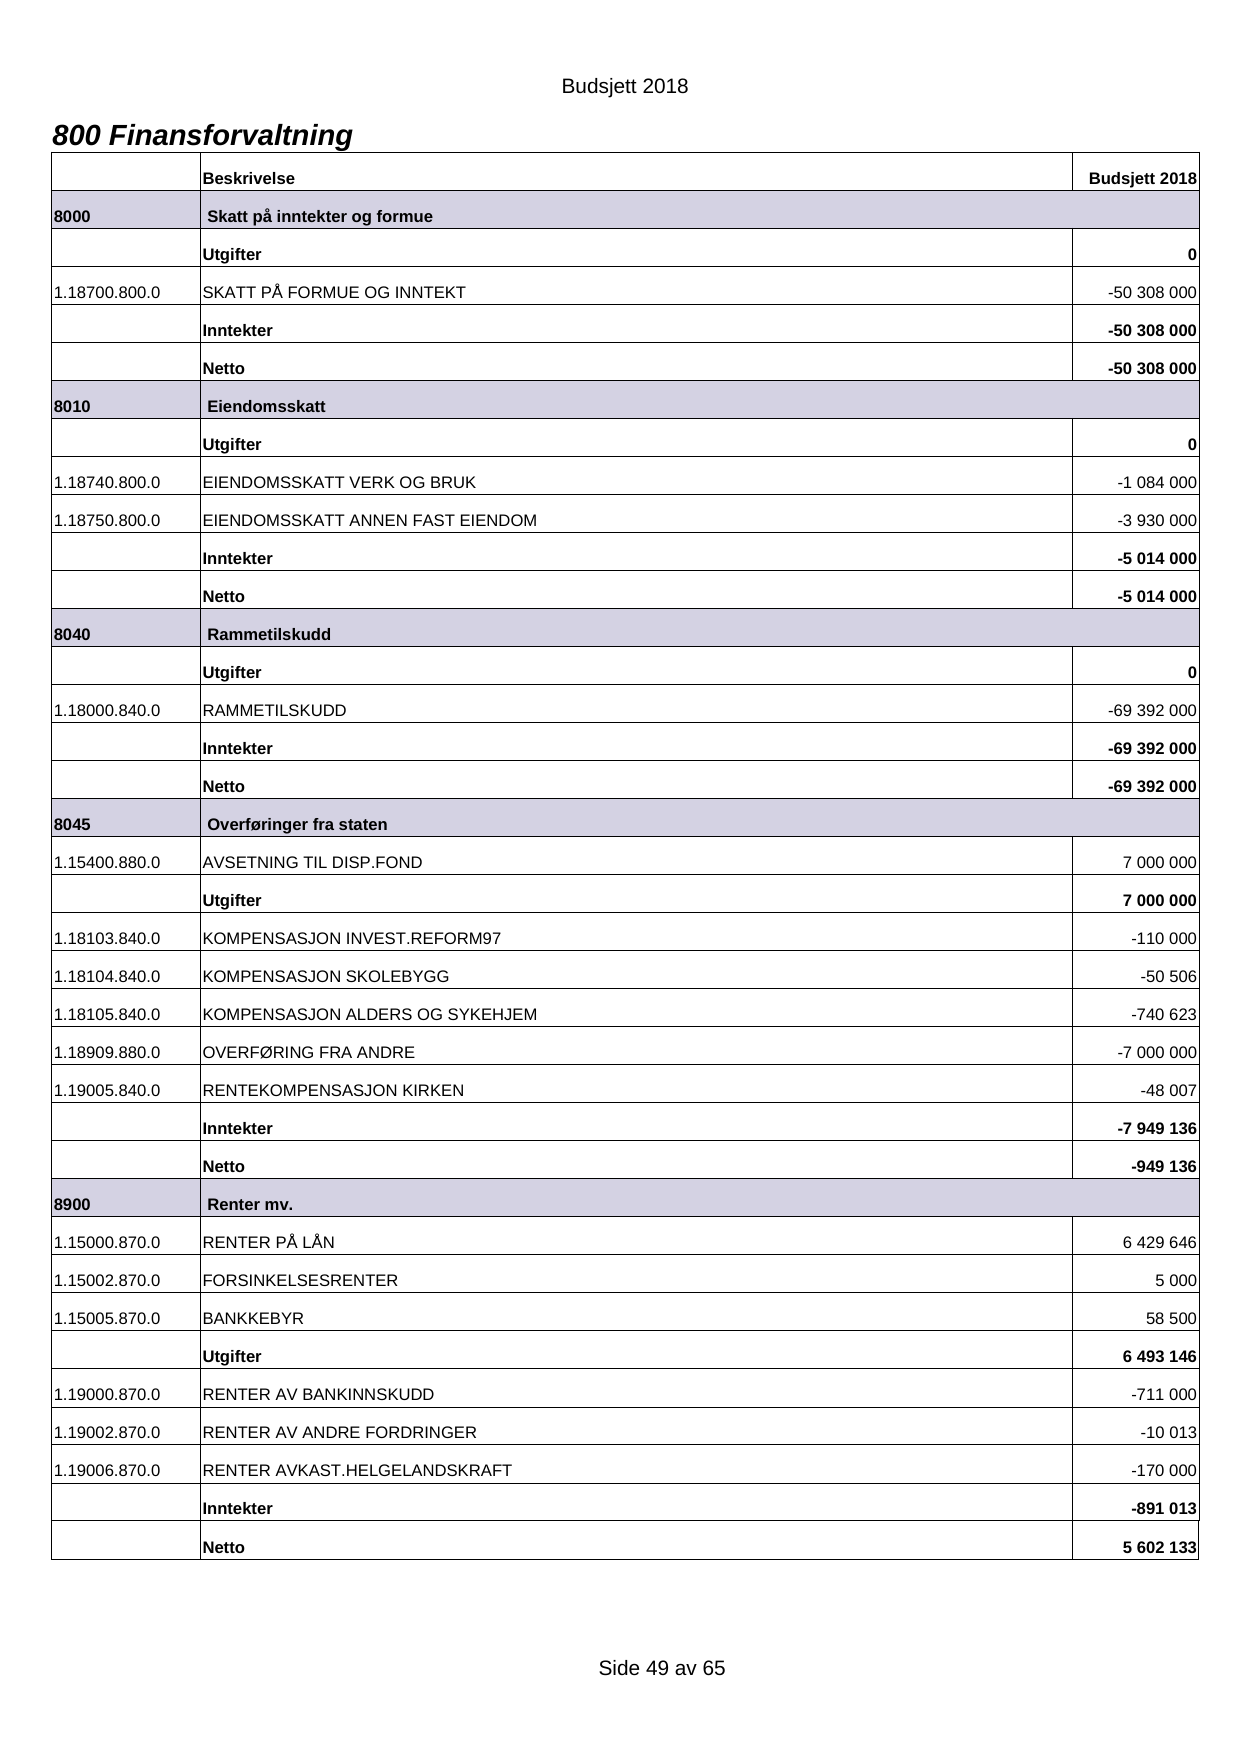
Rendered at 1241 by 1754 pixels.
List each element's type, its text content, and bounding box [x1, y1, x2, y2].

table_cell KOMPENSASJON ALDERS OG SYKEHJEM [201, 989, 1072, 1026]
table_header - [52, 153, 200, 190]
table_cell Utgifter [201, 229, 1072, 266]
table_cell 1.18105.840.0 [52, 989, 200, 1026]
table_cell -170 000 [1073, 1445, 1199, 1482]
table_cell 1.18700.800.0 [52, 267, 200, 304]
table_cell -891 013 [1073, 1484, 1199, 1520]
table_cell - [52, 419, 200, 456]
table_cell 5 602 133 [1073, 1521, 1198, 1559]
table_cell Utgifter [201, 647, 1072, 684]
table_cell EIENDOMSSKATT VERK OG BRUK [201, 457, 1072, 494]
subtitle 800 Finansforvaltning [52, 118, 1198, 152]
table_cell 6 493 146 [1073, 1331, 1199, 1368]
table_cell - [52, 1484, 200, 1520]
table_cell -949 136 [1073, 1141, 1199, 1178]
table_cell RENTER PÅ LÅN [201, 1217, 1072, 1254]
table_cell 6 429 646 [1073, 1217, 1199, 1254]
table_cell Inntekter [201, 1484, 1072, 1520]
table_cell - [52, 1141, 200, 1178]
table_cell -69 392 000 [1073, 685, 1199, 722]
table_cell - [52, 229, 200, 266]
table_cell Renter mv. [201, 1179, 1199, 1216]
table_cell 1.18740.800.0 [52, 457, 200, 494]
table_cell - [52, 343, 200, 380]
table_cell -10 013 [1073, 1408, 1199, 1444]
table_cell -110 000 [1073, 913, 1199, 950]
table_cell -7 949 136 [1073, 1103, 1199, 1140]
table_cell -5 014 000 [1073, 571, 1199, 608]
table_cell Overføringer fra staten [201, 799, 1199, 836]
table_cell 1.18103.840.0 [52, 913, 200, 950]
table_cell -740 623 [1073, 989, 1199, 1026]
table_cell RENTER AV BANKINNSKUDD [201, 1369, 1072, 1406]
table_cell 1.15005.870.0 [52, 1293, 200, 1330]
table_cell - [52, 1521, 200, 1559]
table_cell - [52, 723, 200, 760]
table_cell 1.18909.880.0 [52, 1027, 200, 1064]
table_cell 1.19005.840.0 [52, 1065, 200, 1102]
table_cell 5 000 [1073, 1255, 1199, 1292]
table_cell RENTER AVKAST.HELGELANDSKRAFT [201, 1445, 1072, 1482]
table_cell 0 [1073, 647, 1199, 684]
table_cell 1.18750.800.0 [52, 495, 200, 532]
table_cell - [52, 305, 200, 342]
table_cell 1.15000.870.0 [52, 1217, 200, 1254]
table_cell 0 [1073, 419, 1199, 456]
table_cell OVERFØRING FRA ANDRE [201, 1027, 1072, 1064]
table_cell -50 308 000 [1073, 305, 1199, 342]
table_cell 8900 [52, 1179, 200, 1216]
table_cell 1.19002.870.0 [52, 1408, 200, 1444]
table_cell Netto [201, 343, 1072, 380]
table_cell KOMPENSASJON INVEST.REFORM97 [201, 913, 1072, 950]
table_cell 1.15002.870.0 [52, 1255, 200, 1292]
table_cell 1.19000.870.0 [52, 1369, 200, 1406]
table_cell Eiendomsskatt [201, 381, 1199, 418]
table_cell 8000 [52, 191, 200, 228]
table_cell -69 392 000 [1073, 723, 1199, 760]
table_cell 7 000 000 [1073, 837, 1199, 874]
table_cell -48 007 [1073, 1065, 1199, 1102]
table_cell Netto [201, 1521, 1072, 1559]
table_cell -50 308 000 [1073, 267, 1199, 304]
table_cell BANKKEBYR [201, 1293, 1072, 1330]
table_cell - [52, 1103, 200, 1140]
table_header Beskrivelse [201, 153, 1072, 190]
table_cell -7 000 000 [1073, 1027, 1199, 1064]
table_cell SKATT PÅ FORMUE OG INNTEKT [201, 267, 1072, 304]
table_cell EIENDOMSSKATT ANNEN FAST EIENDOM [201, 495, 1072, 532]
table_cell 1.18000.840.0 [52, 685, 200, 722]
table_cell RENTEKOMPENSASJON KIRKEN [201, 1065, 1072, 1102]
table_cell 1.18104.840.0 [52, 951, 200, 988]
table_cell 7 000 000 [1073, 875, 1199, 912]
table_cell -3 930 000 [1073, 495, 1199, 532]
table_cell -50 308 000 [1073, 343, 1199, 380]
table_cell -1 084 000 [1073, 457, 1199, 494]
table_cell - [52, 647, 200, 684]
table_cell Inntekter [201, 1103, 1072, 1140]
table_cell 8045 [52, 799, 200, 836]
table_cell [51, 1560, 200, 1597]
table_cell AVSETNING TIL DISP.FOND [201, 837, 1072, 874]
table_cell - [52, 571, 200, 608]
table_cell Skatt på inntekter og formue [201, 191, 1199, 228]
table_cell -50 506 [1073, 951, 1199, 988]
table_cell Netto [201, 571, 1072, 608]
table_cell RENTER AV ANDRE FORDRINGER [201, 1408, 1072, 1444]
table_cell - [52, 875, 200, 912]
table_cell Utgifter [201, 1331, 1072, 1368]
table_cell - [52, 761, 200, 798]
table_cell Rammetilskudd [201, 609, 1199, 646]
table_cell 1.19006.870.0 [52, 1445, 200, 1482]
table_cell -711 000 [1073, 1369, 1199, 1406]
table_cell FORSINKELSESRENTER [201, 1255, 1072, 1292]
table_cell -5 014 000 [1073, 533, 1199, 570]
table_cell Netto [201, 1141, 1072, 1178]
table_cell Inntekter [201, 533, 1072, 570]
table_cell 8040 [52, 609, 200, 646]
table_cell KOMPENSASJON SKOLEBYGG [201, 951, 1072, 988]
table_header Budsjett 2018 [1073, 153, 1199, 190]
table_cell - [52, 1331, 200, 1368]
table_cell RAMMETILSKUDD [201, 685, 1072, 722]
table_cell [200, 1560, 1199, 1597]
table_cell -69 392 000 [1073, 761, 1199, 798]
table_cell 1.15400.880.0 [52, 837, 200, 874]
table_cell Inntekter [201, 723, 1072, 760]
table_cell 8010 [52, 381, 200, 418]
table_cell Utgifter [201, 875, 1072, 912]
table_cell Netto [201, 761, 1072, 798]
table_cell 58 500 [1073, 1293, 1199, 1330]
table_cell Utgifter [201, 419, 1072, 456]
table_cell Inntekter [201, 305, 1072, 342]
table_cell - [52, 533, 200, 570]
table_cell 0 [1073, 229, 1199, 266]
